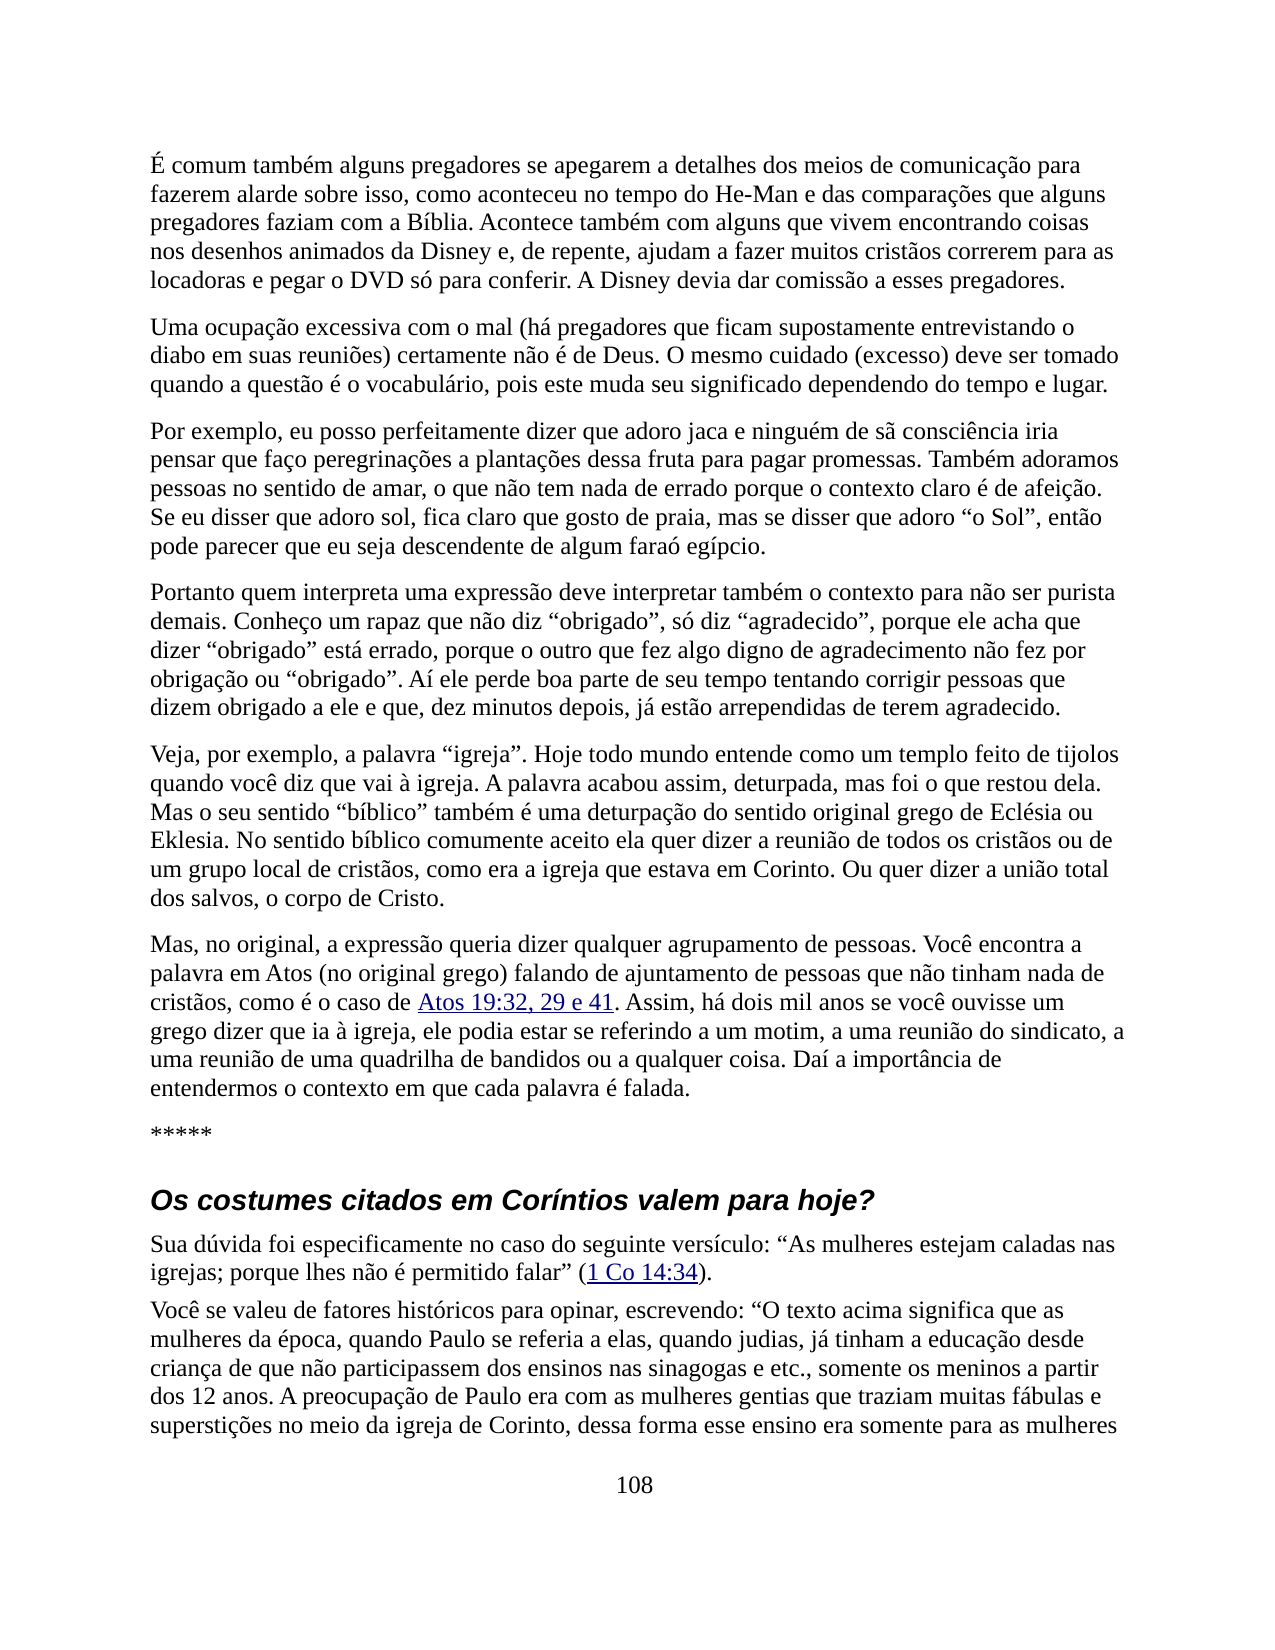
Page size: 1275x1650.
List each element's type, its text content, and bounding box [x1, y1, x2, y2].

text Você se valeu de fatores históricos para opinar, escrevendo: “O texto acima significa que as mulheres da época, quando Paulo se referia a elas, quando judias, já tinham a educação desde criança de que não participassem dos ensinos nas sinagogas e etc., somente os meninos a partir dos 12 anos. A preocupação de Paulo era com as mulheres gentias que traziam muitas fábulas e superstições no meio da igreja de Corinto, dessa forma esse ensino era somente para as mulheres [150, 1295, 1125, 1439]
text Veja, por exemplo, a palavra “igreja”. Hoje todo mundo entende como um templo feito de tijolos quando você diz que vai à igreja. A palavra acabou assim, deturpada, mas foi o que restou dela. Mas o seu sentido “bíblico” também é uma deturpação do sentido original grego de Eclésia ou Eklesia. No sentido bíblico comumente aceito ela quer dizer a reunião de todos os cristãos ou de um grupo local de cristãos, como era a igreja que estava em Corinto. Ou quer dizer a união total dos salvos, o corpo de Cristo. [150, 739, 1125, 912]
subtitle Os costumes citados em Coríntios valem para hoje? [150, 1183, 1125, 1216]
text Uma ocupação excessiva com o mal (há pregadores que ficam supostamente entrevistando o diabo em suas reuniões) certamente não é de Deus. O mesmo cuidado (excesso) deve ser tomado quando a questão é o vocabulário, pois este muda seu significado dependendo do tempo e lugar. [150, 312, 1125, 398]
text Mas, no original, a expressão queria dizer qualquer agrupamento de pessoas. Você encontra a palavra em Atos (no original grego) falando de ajuntamento de pessoas que não tinham nada de cristãos, como é o caso de Atos 19:32, 29 e 41. Assim, há dois mil anos se você ouvisse um grego dizer que ia à igreja, ele podia estar se referindo a um motim, a uma reunião do sindicato, a uma reunião de uma quadrilha de bandidos ou a qualquer coisa. Daí a importância de entendermos o contexto em que cada palavra é falada. [150, 929, 1125, 1102]
text Por exemplo, eu posso perfeitamente dizer que adoro jaca e ninguém de sã consciência iria pensar que faço peregrinações a plantações dessa fruta para pagar promessas. Também adoramos pessoas no sentido de amar, o que não tem nada de errado porque o contexto claro é de afeição. Se eu disser que adoro sol, fica claro que gosto de praia, mas se disser que adoro “o Sol”, então pode parecer que eu seja descendente de algum faraó egípcio. [150, 416, 1125, 559]
text É comum também alguns pregadores se apegarem a detalhes dos meios de comunicação para fazerem alarde sobre isso, como aconteceu no tempo do He-Man e das comparações que alguns pregadores faziam com a Bíblia. Acontece também com alguns que vivem encontrando coisas nos desenhos animados da Disney e, de repente, ajudam a fazer muitos cristãos correrem para as locadoras e pegar o DVD só para conferir. A Disney devia dar comissão a esses pregadores. [150, 150, 1125, 294]
text Portanto quem interpreta uma expressão deve interpretar também o contexto para não ser purista demais. Conheço um rapaz que não diz “obrigado”, só diz “agradecido”, porque ele acha que dizer “obrigado” está errado, porque o outro que fez algo digno de agradecimento não fez por obrigação ou “obrigado”. Aí ele perde boa parte de seu tempo tentando corrigir pessoas que dizem obrigado a ele e que, dez minutos depois, já estão arrependidas de terem agradecido. [150, 577, 1125, 721]
text Sua dúvida foi especificamente no caso do seguinte versículo: “As mulheres estejam caladas nas igrejas; porque lhes não é permitido falar” (1 Co 14:34). [150, 1229, 1125, 1286]
text ***** [150, 1120, 1125, 1149]
